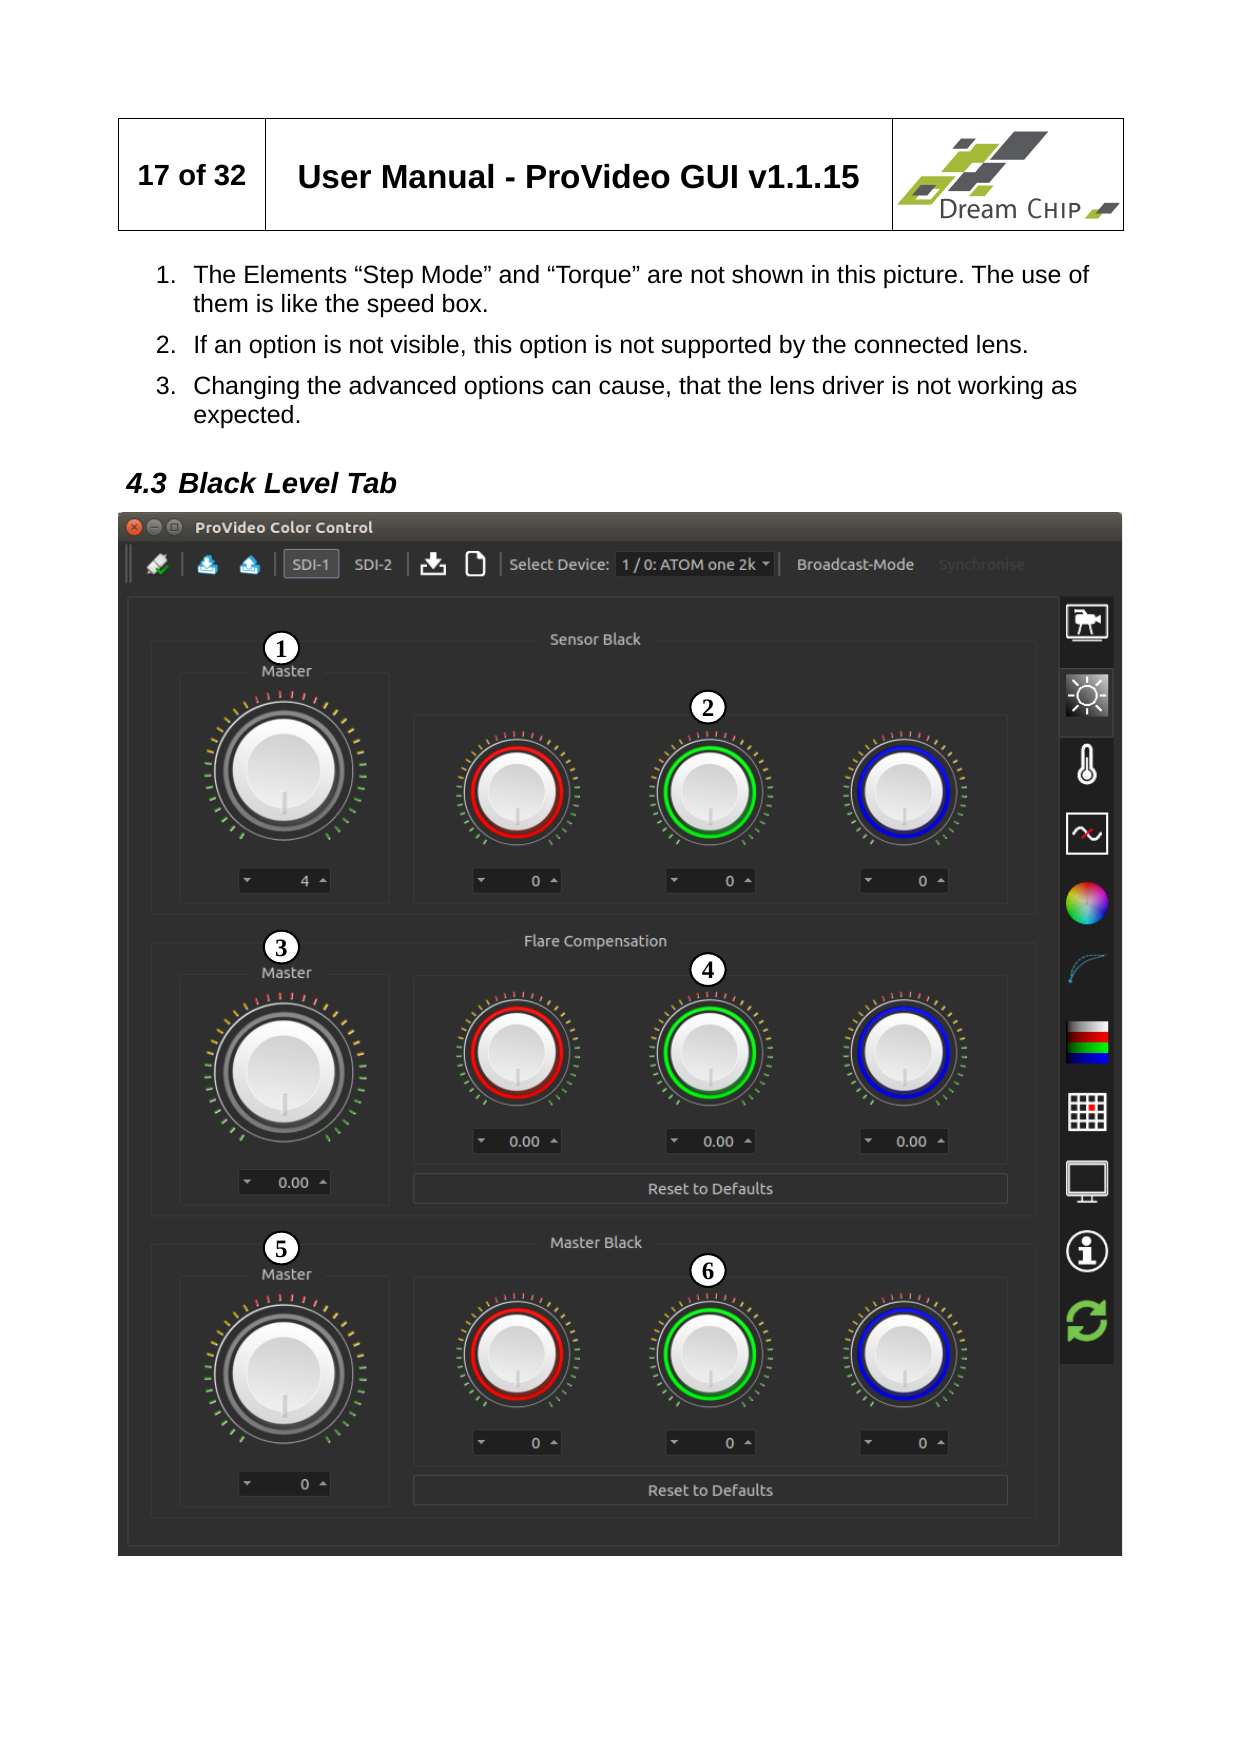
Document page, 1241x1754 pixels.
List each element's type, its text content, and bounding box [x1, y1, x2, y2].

picture [118, 512, 1123, 1556]
picture [897, 130, 1120, 220]
subtitle Black Level Tab [118, 466, 1122, 500]
list The Elements “Step Mode” and “Torque” are not shown in this picture. The use of them is like the speed box. [156, 260, 1122, 317]
list If an option is not visible, this option is not supported by the connected lens. [156, 330, 1122, 359]
list Changing the advanced options can cause, that the lens driver is not working as expected. [156, 371, 1122, 429]
